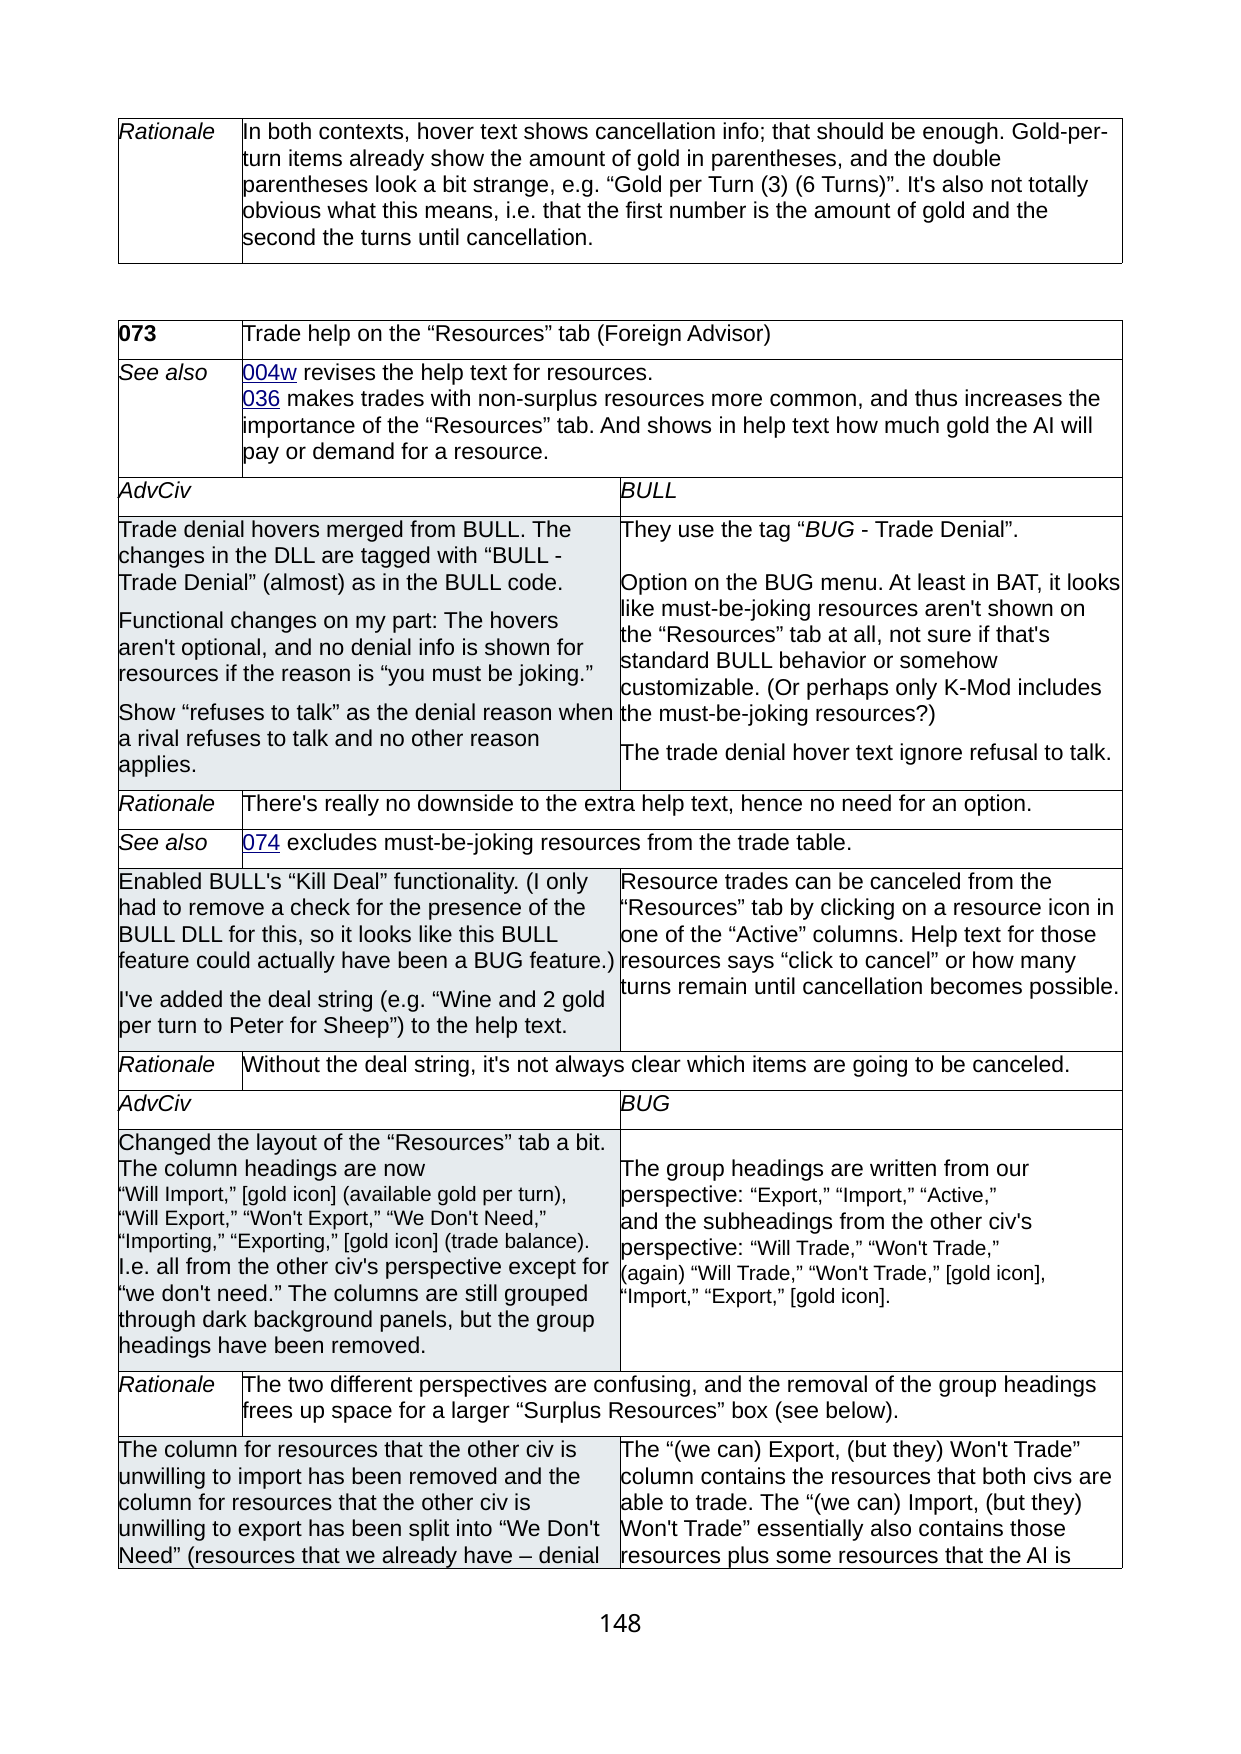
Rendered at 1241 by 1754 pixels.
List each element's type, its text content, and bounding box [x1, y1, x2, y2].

table_cell Resource trades can be canceled from the “Resources” tab by clicking on a resource icon in one of the “Active” columns. Help text for those resources says “click to cancel” or how many turns remain until cancellation becomes possible. [621, 869, 1122, 1051]
table_cell Trade denial hovers merged from BULL. The changes in the DLL are tagged with “BULL - Trade Denial” (almost) as in the BULL code. Functional changes on my part: The hovers aren't optional, and no denial info is shown for resources if the reason is “you must be joking.” Show “refuses to talk” as the denial reason when a rival refuses to talk and no other reason applies. [119, 517, 620, 790]
table_cell BULL [621, 478, 1122, 516]
table_cell There's really no downside to the extra help text, hence no need for an option. [243, 791, 1122, 829]
table_cell Rationale [119, 119, 242, 262]
table_cell They use the tag “BUG - Trade Denial”. Option on the BUG menu. At least in BAT, it looks like must-be-joking resources aren't shown on the “Resources” tab at all, not sure if that's standard BULL behavior or somehow customizable. (Or perhaps only K-Mod includes the must-be-joking resources?) The trade denial hover text ignore refusal to talk. [621, 517, 1122, 790]
table_cell See also [119, 830, 242, 868]
table_header Trade help on the “Resources” tab (Foreign Advisor) [243, 321, 1122, 359]
table_cell The column for resources that the other civ is unwilling to import has been removed and the column for resources that the other civ is unwilling to export has been split into “We Don't Need” (resources that we already have – denial [119, 1437, 620, 1568]
table_cell The two different perspectives are confusing, and the removal of the group headings frees up space for a larger “Surplus Resources” box (see below). [243, 1372, 1122, 1436]
table_cell Rationale [119, 1372, 242, 1436]
table_cell Changed the layout of the “Resources” tab a bit. The column headings are now “Will Import,” [gold icon] (available gold per turn), “Will Export,” “Won't Export,” “We Don't Need,” “Importing,” “Exporting,” [gold icon] (trade balance). I.e. all from the other civ's perspective except for “we don't need.” The columns are still grouped through dark background panels, but the group headings have been removed. [119, 1130, 620, 1371]
table_cell Enabled BULL's “Kill Deal” functionality. (I only had to remove a check for the presence of the BULL DLL for this, so it looks like this BULL feature could actually have been a BUG feature.) I've added the deal string (e.g. “Wine and 2 gold per turn to Peter for Sheep”) to the help text. [119, 869, 620, 1051]
table_cell AdvCiv [119, 1091, 620, 1128]
table_cell 074 excludes must-be-joking resources from the trade table. [243, 830, 1122, 868]
table_cell In both contexts, hover text shows cancellation info; that should be enough. Gold-per-turn items already show the amount of gold in parentheses, and the double parentheses look a bit strange, e.g. “Gold per Turn (3) (6 Turns)”. It's also not totally obvious what this means, i.e. that the first number is the amount of gold and the second the turns until cancellation. [243, 119, 1122, 262]
table_cell Rationale [119, 791, 242, 829]
table_cell 004w revises the help text for resources. 036 makes trades with non-surplus resources more common, and thus increases the importance of the “Resources” tab. And shows in help text how much gold the AI will pay or demand for a resource. [243, 360, 1122, 477]
table_header 073 [119, 321, 242, 359]
table_cell Rationale [119, 1052, 242, 1090]
table_cell AdvCiv [119, 478, 620, 516]
table_cell The “(we can) Export, (but they) Won't Trade” column contains the resources that both civs are able to trade. The “(we can) Import, (but they) Won't Trade” essentially also contains those resources plus some resources that the AI is [621, 1437, 1122, 1568]
table_cell BUG [621, 1091, 1122, 1128]
table_cell See also [119, 360, 242, 477]
table_cell Without the deal string, it's not always clear which items are going to be canceled. [243, 1052, 1122, 1090]
table_cell The group headings are written from our perspective: “Export,” “Import,” “Active,” and the subheadings from the other civ's perspective: “Will Trade,” “Won't Trade,” (again) “Will Trade,” “Won't Trade,” [gold icon], “Import,” “Export,” [gold icon]. [621, 1130, 1122, 1371]
